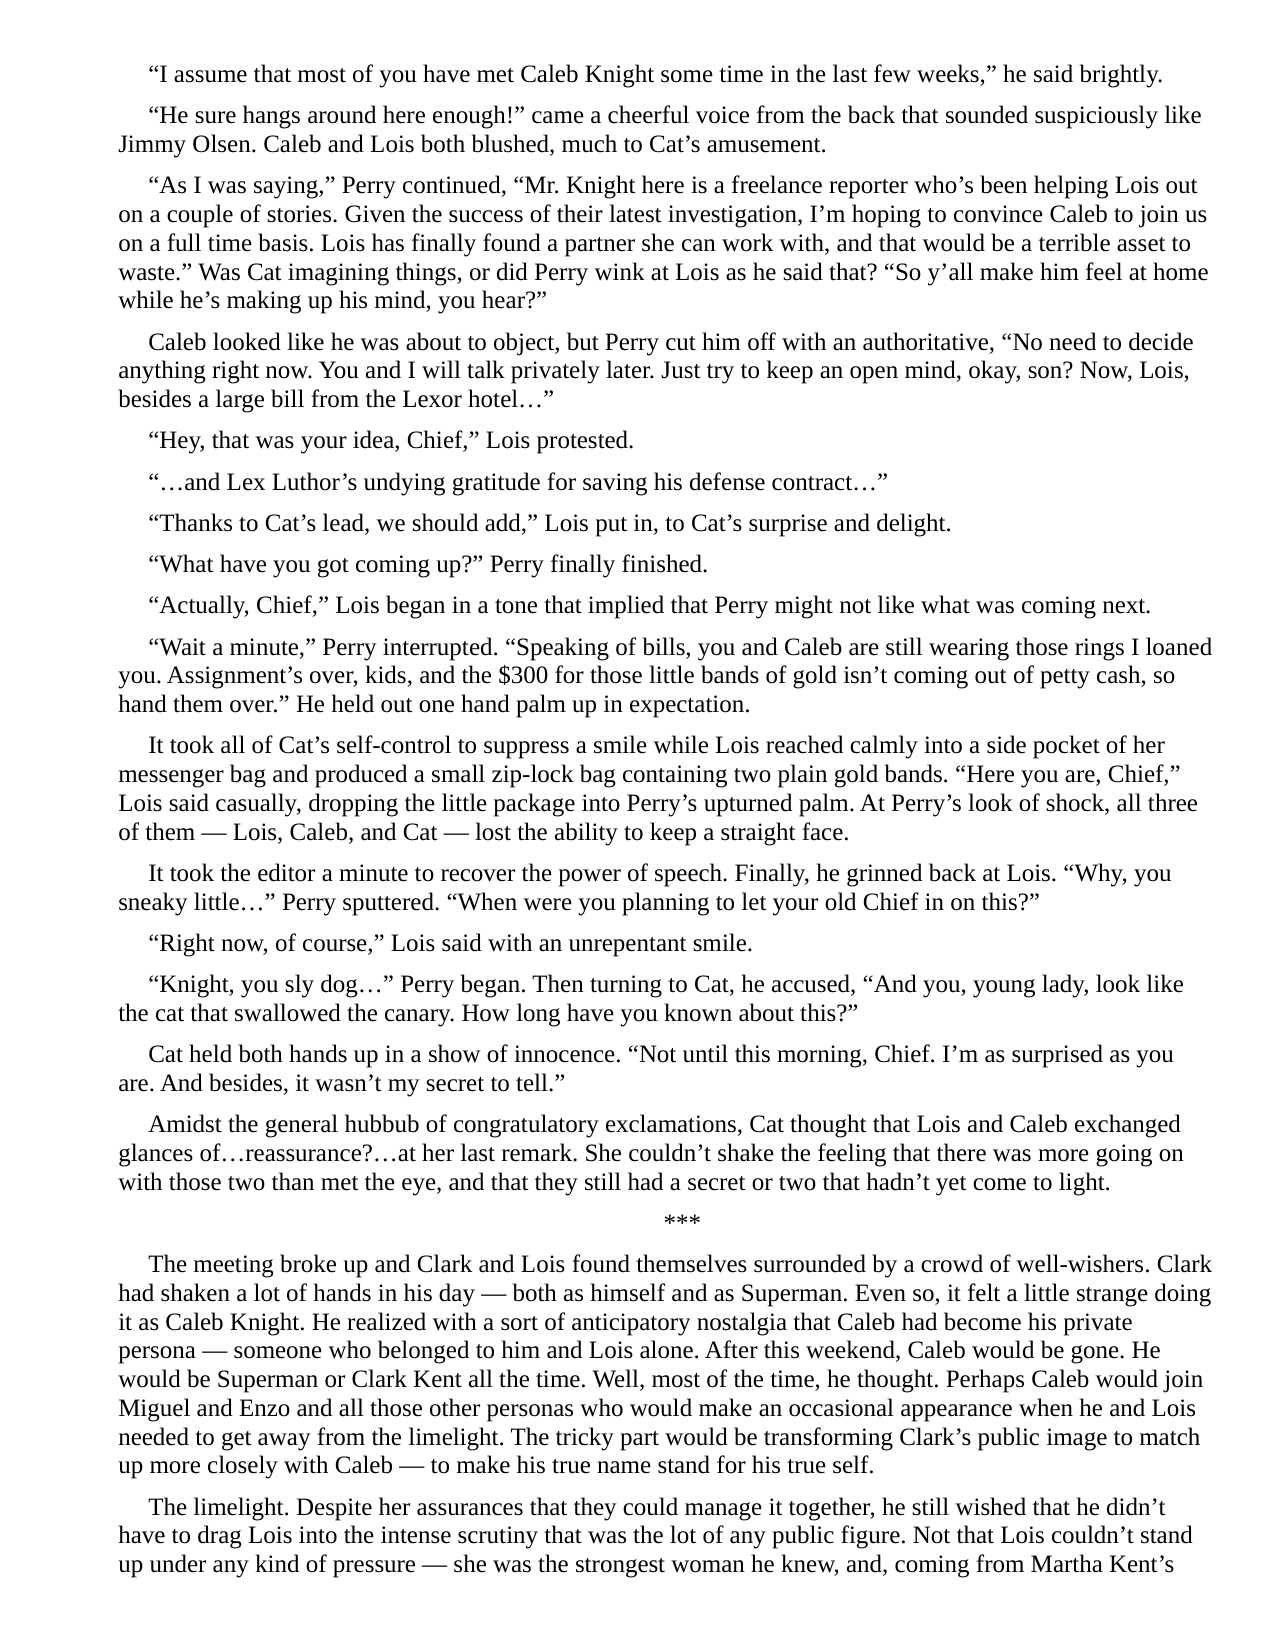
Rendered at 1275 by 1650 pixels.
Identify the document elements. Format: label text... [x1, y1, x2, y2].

text “…and Lex Luthor’s undying gratitude for saving his defense contract…” [118, 467, 1216, 495]
text It took the editor a minute to recover the power of speech. Finally, he grinned back at Lois. “Why, you sneaky little…” Perry sputtered. “When were you planning to let your old Chief in on this?” [118, 858, 1216, 915]
text “Hey, that was your idea, Chief,” Lois protested. [118, 425, 1216, 454]
text Amidst the general hubbub of congratulatory exclamations, Cat thought that Lois and Caleb exchanged glances of…reassurance?…at her last remark. She couldn’t shake the feeling that there was more going on with those two than met the eye, and that they still had a secret or two that hadn’t yet come to light. [118, 1109, 1216, 1195]
text The meeting broke up and Clark and Lois found themselves surrounded by a crowd of well-wishers. Clark had shaken a lot of hands in his day — both as himself and as Superman. Even so, it felt a little strange doing it as Caleb Knight. He realized with a sort of anticipatory nostalgia that Caleb had become his private persona — someone who belonged to him and Lois alone. After this weekend, Caleb would be gone. He would be Superman or Clark Kent all the time. Well, most of the time, he thought. Perhaps Caleb would join Miguel and Enzo and all those other personas who would make an occasional appearance when he and Lois needed to get away from the limelight. The tricky part would be transforming Clark’s public image to match up more closely with Caleb — to make his true name stand for his true self. [118, 1249, 1216, 1479]
text “I assume that most of you have met Caleb Knight some time in the last few weeks,” he said brightly. [118, 59, 1216, 88]
text “What have you got coming up?” Perry finally finished. [118, 549, 1216, 578]
text It took all of Cat’s self-control to suppress a smile while Lois reached calmly into a side pocket of her messenger bag and produced a small zip-lock bag containing two plain gold bands. “Here you are, Chief,” Lois said casually, dropping the little package into Perry’s upturned palm. At Perry’s look of shock, all three of them — Lois, Caleb, and Cat — lost the ability to keep a straight face. [118, 730, 1216, 845]
text “He sure hangs around here enough!” came a cheerful voice from the back that sounded suspiciously like Jimmy Olsen. Caleb and Lois both blushed, much to Cat’s amusement. [118, 100, 1216, 158]
text “Knight, you sly dog…” Perry began. Then turning to Cat, he accused, “And you, young lady, look like the cat that swallowed the canary. How long have you known about this?” [118, 969, 1216, 1027]
text “Wait a minute,” Perry interrupted. “Speaking of bills, you and Caleb are still wearing those rings I loaned you. Assignment’s over, kids, and the $300 for those little bands of gold isn’t coming out of petty cash, so hand them over.” He held out one hand palm up in expectation. [118, 632, 1216, 718]
text “Right now, of course,” Lois said with an unrepentant smile. [118, 928, 1216, 957]
text “Actually, Chief,” Lois began in a tone that implied that Perry might not like what was coming next. [118, 590, 1216, 619]
text *** [118, 1208, 1216, 1237]
text “As I was saying,” Perry continued, “Mr. Knight here is a freelance reporter who’s been helping Lois out on a couple of stories. Given the success of their latest investigation, I’m hoping to convince Caleb to join us on a full time basis. Lois has finally found a partner she can work with, and that would be a terrible asset to waste.” Was Cat imagining things, or did Perry wink at Lois as he said that? “So y’all make him feel at home while he’s making up his mind, you hear?” [118, 170, 1216, 314]
text The limelight. Despite her assurances that they could manage it together, he still wished that he didn’t have to drag Lois into the intense scrutiny that was the lot of any public figure. Not that Lois couldn’t stand up under any kind of pressure — she was the strongest woman he knew, and, coming from Martha Kent’s [118, 1492, 1216, 1578]
text Cat held both hands up in a show of innocence. “Not until this morning, Chief. I’m as surprised as you are. And besides, it wasn’t my secret to tell.” [118, 1039, 1216, 1097]
text Caleb looked like he was about to object, but Perry cut him off with an authoritative, “No need to decide anything right now. You and I will talk privately later. Just try to keep an open mind, okay, son? Now, Lois, besides a large bill from the Lexor hotel…” [118, 327, 1216, 413]
text “Thanks to Cat’s lead, we should add,” Lois put in, to Cat’s surprise and delight. [118, 508, 1216, 537]
